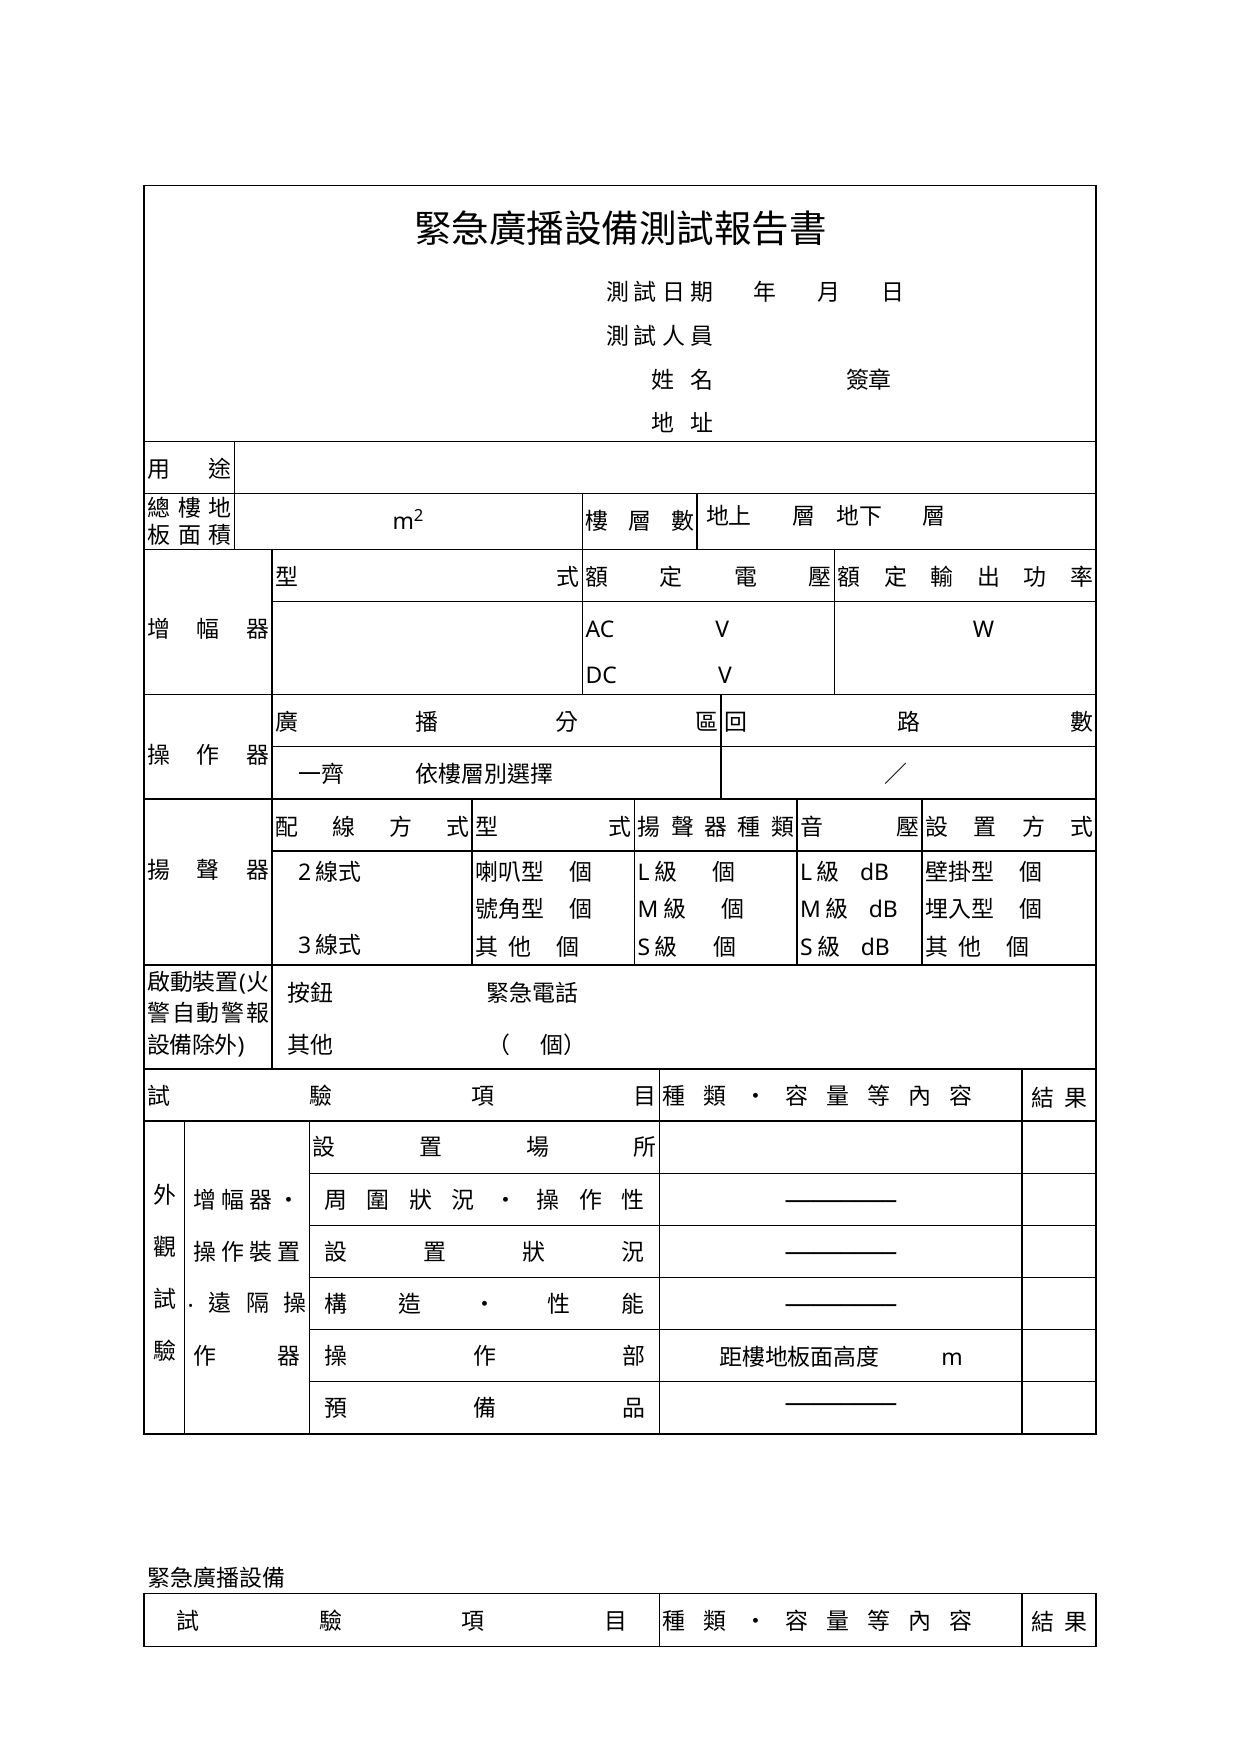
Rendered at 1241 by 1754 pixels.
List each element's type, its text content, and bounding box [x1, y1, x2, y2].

table_cell 額定輸出功率 [835, 550, 1095, 601]
table_cell W [835, 602, 1095, 694]
table_cell 型式 [473, 800, 634, 850]
table_header 試驗項目 [145, 1594, 659, 1646]
table_cell 喇叭型 個 號角型 個 其 他 個 [473, 852, 634, 964]
table_cell L級 個 M級 個 S級 個 [635, 852, 796, 964]
table_cell 揚聲器種類 [635, 800, 796, 850]
table_cell 操作裝置 [185, 1225, 309, 1277]
table_cell 驗 [145, 1329, 184, 1381]
table_cell L級 dB M級 dB S級 dB [798, 852, 921, 964]
table_cell ──────── [660, 1174, 1021, 1224]
table_cell [145, 353, 597, 397]
table_cell 外 [145, 1173, 184, 1224]
table_cell 設置方式 [923, 800, 1095, 850]
table_cell 試 [145, 1277, 184, 1329]
table_cell 增幅器 [145, 601, 271, 694]
table_cell [145, 1122, 184, 1172]
table_cell 用途 [145, 442, 234, 493]
table_cell [185, 1381, 309, 1433]
table_cell [145, 550, 271, 601]
table_cell 壁掛型 個 埋入型 個 其 他 個 [923, 852, 1095, 964]
table_cell 操作部 [310, 1330, 659, 1381]
table_cell 種類‧容量等內容 [660, 1070, 1021, 1120]
table_cell ──────── [660, 1226, 1021, 1277]
table_cell [145, 800, 271, 850]
table_cell 預備品 [310, 1382, 659, 1433]
table_cell ／ [722, 747, 1095, 798]
text 緊急廣播設備 [148, 1559, 1092, 1593]
table_cell 地 址 [597, 397, 1095, 441]
table_cell [660, 1122, 1021, 1172]
table_cell 型式 [273, 550, 582, 601]
table_cell 總樓地板面積 [145, 494, 234, 548]
table_cell 姓 名 簽章 [597, 353, 1095, 397]
table_cell 作器 [185, 1329, 309, 1381]
table_cell [1023, 1330, 1095, 1381]
table_cell ‧遠隔操 [185, 1277, 309, 1329]
table_cell 構造‧性能 [310, 1278, 659, 1329]
table_header 結果 [1023, 1594, 1095, 1646]
table_cell [145, 1381, 184, 1433]
table_cell [145, 266, 597, 309]
table_cell 試驗項目 [145, 1070, 659, 1120]
table_cell 設置狀況 [310, 1226, 659, 1277]
table_header 緊急廣播設備測試報告書 [145, 186, 1095, 266]
table_cell 其他 （ 個） [273, 1016, 1095, 1068]
table_cell [273, 602, 582, 694]
table_cell m2 [235, 494, 582, 548]
table_cell 測 試 人 員 [597, 309, 1095, 353]
table_cell 測 試 日 期 年 月 日 [597, 266, 1095, 309]
table_cell 周圍狀況‧操作性 [310, 1174, 659, 1224]
table_cell 音壓 [798, 800, 921, 850]
table_cell 操作器 [145, 695, 271, 798]
table_cell 地上 層 地下 層 [698, 494, 1095, 548]
table_cell [1023, 1278, 1095, 1329]
table_cell 揚聲器 [145, 850, 271, 964]
table_cell [1023, 1226, 1095, 1277]
table_cell 按鈕 緊急電話 [273, 966, 1095, 1016]
table_cell [1023, 1122, 1095, 1172]
table_cell [1023, 1174, 1095, 1224]
table_cell [235, 442, 1095, 493]
table_header 種類‧容量等內容 [660, 1594, 1021, 1646]
table_cell 一齊 依樓層別選擇 [273, 747, 720, 798]
table_cell AC V DC V [583, 602, 834, 694]
table_cell ──────── [660, 1278, 1021, 1329]
table_cell 結果 [1023, 1070, 1095, 1120]
table_cell 樓層數 [583, 494, 696, 548]
table_cell 廣播分區 [273, 695, 720, 746]
table_cell [145, 309, 597, 353]
table_cell [145, 397, 597, 441]
table_cell 距樓地板面高度 m [660, 1330, 1021, 1381]
table_cell ──────── [660, 1382, 1021, 1433]
table_cell 2線式 3線式 [273, 852, 471, 964]
table_cell 增幅器‧ [185, 1173, 309, 1224]
table_cell [1023, 1382, 1095, 1433]
table_cell 觀 [145, 1225, 184, 1277]
table_cell 啟動裝置(火警自動警報設備除外) [145, 966, 271, 1068]
table_cell 配線方式 [273, 800, 471, 850]
table_cell [185, 1122, 309, 1172]
table_cell 設置場所 [310, 1122, 659, 1172]
table_cell 回路數 [722, 695, 1095, 746]
table_cell 額定電壓 [583, 550, 834, 601]
